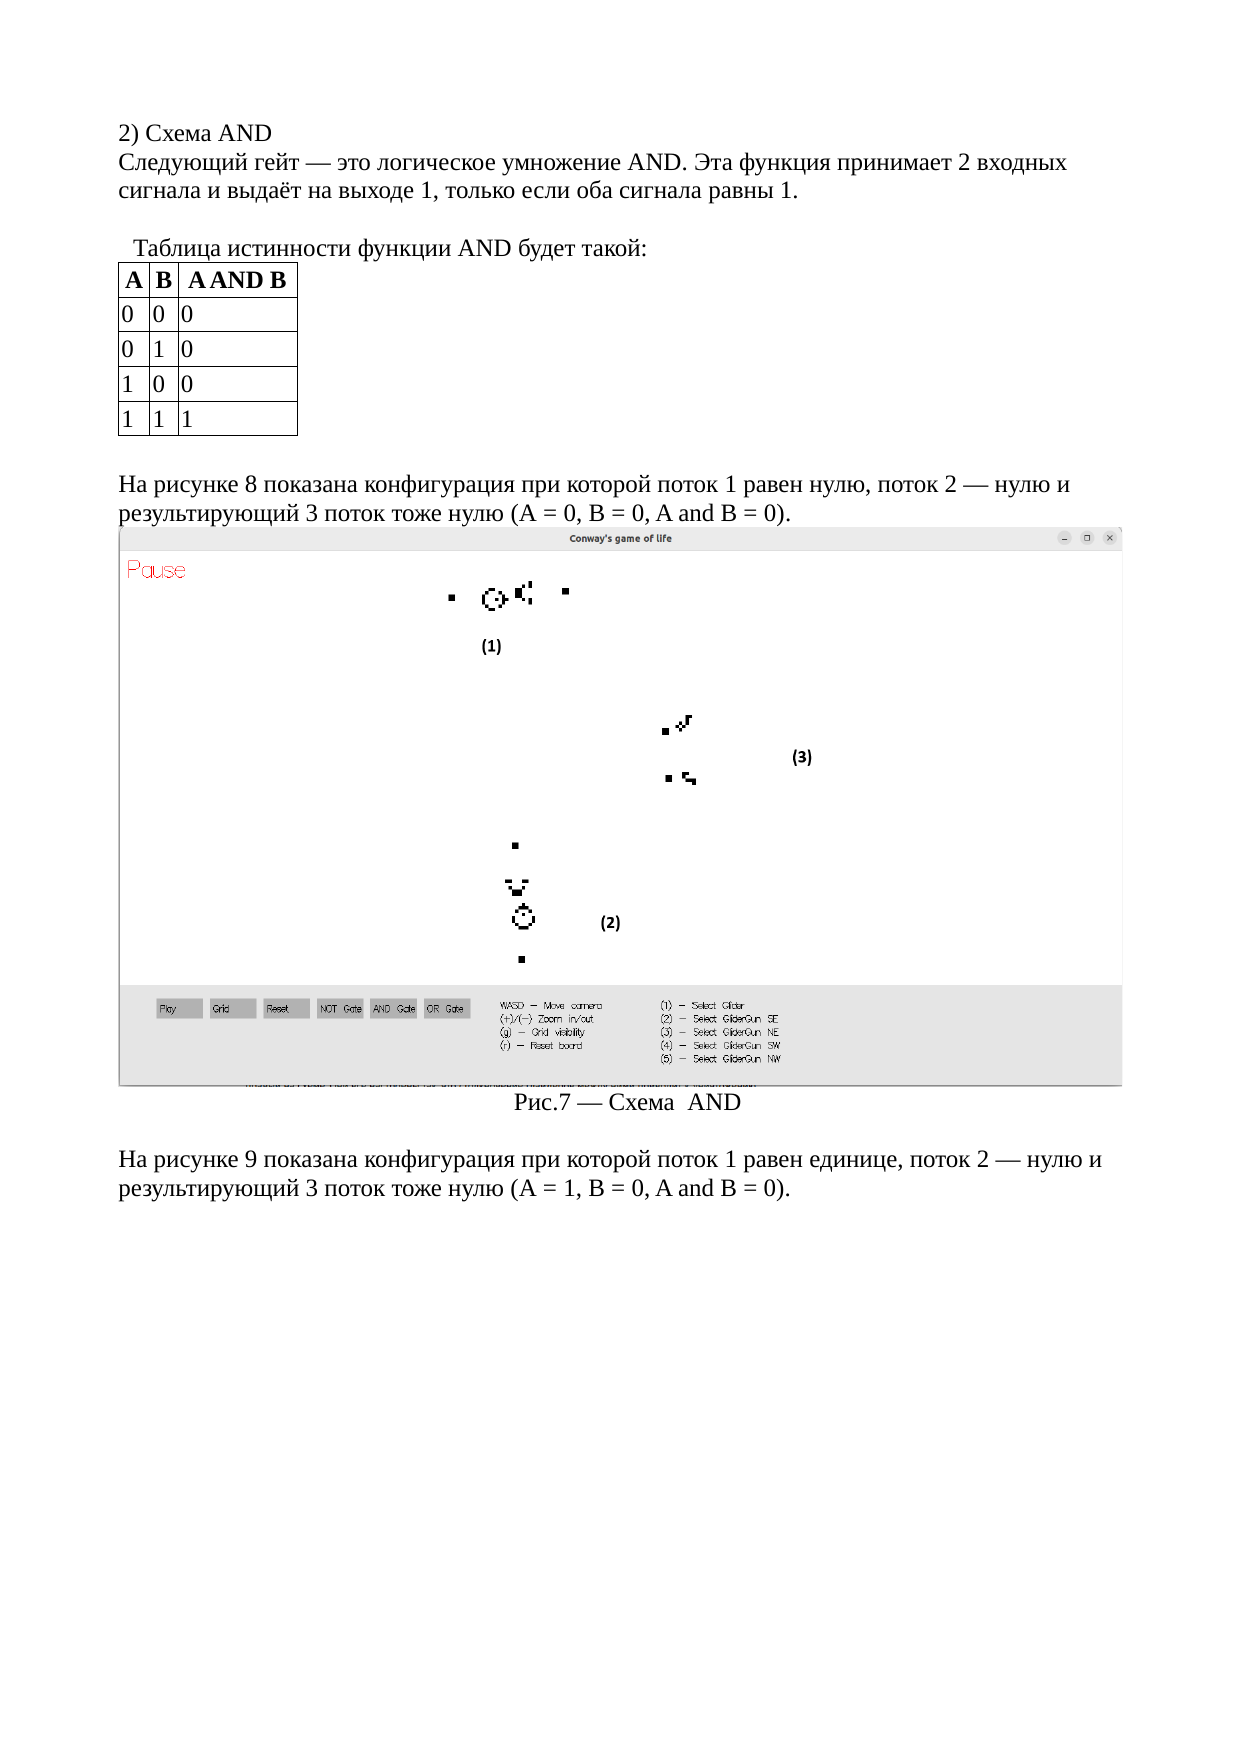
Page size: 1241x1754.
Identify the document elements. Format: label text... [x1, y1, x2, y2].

text 2) Схема AND [118, 118, 1122, 147]
table_cell 0 [119, 332, 149, 366]
table_cell 1 [119, 367, 149, 401]
table_cell 0 [179, 367, 297, 401]
picture [118, 527, 1123, 1087]
table_cell 0 [150, 298, 178, 331]
text На рисунке 9 показана конфигурация при которой поток 1 равен единице, поток 2 — нулю и результирующий 3 поток тоже нулю (А = 1, B = 0, A and B = 0). [118, 1144, 1122, 1202]
table_cell 1 [179, 402, 297, 435]
table_cell 0 [119, 298, 149, 331]
table_cell 1 [119, 402, 149, 435]
table_cell 0 [179, 332, 297, 366]
table_header A AND B [179, 263, 297, 297]
table_cell 1 [150, 402, 178, 435]
table_cell 1 [150, 332, 178, 366]
text Рис.7 — Схема AND [133, 1087, 1122, 1116]
table_header B [150, 263, 178, 297]
text На рисунке 8 показана конфигурация при которой поток 1 равен нулю, поток 2 — нулю и результирующий 3 поток тоже нулю (А = 0, B = 0, A and B = 0). [118, 469, 1122, 527]
table_cell 0 [179, 298, 297, 331]
text Таблица истинности функции AND будет такой: [133, 233, 1122, 262]
table_cell 0 [150, 367, 178, 401]
text Следующий гейт — это логическое умножение AND. Эта функция принимает 2 входных сигнала и выдаёт на выходе 1, только если оба сигнала равны 1. [118, 147, 1122, 204]
table_header A [119, 263, 149, 297]
